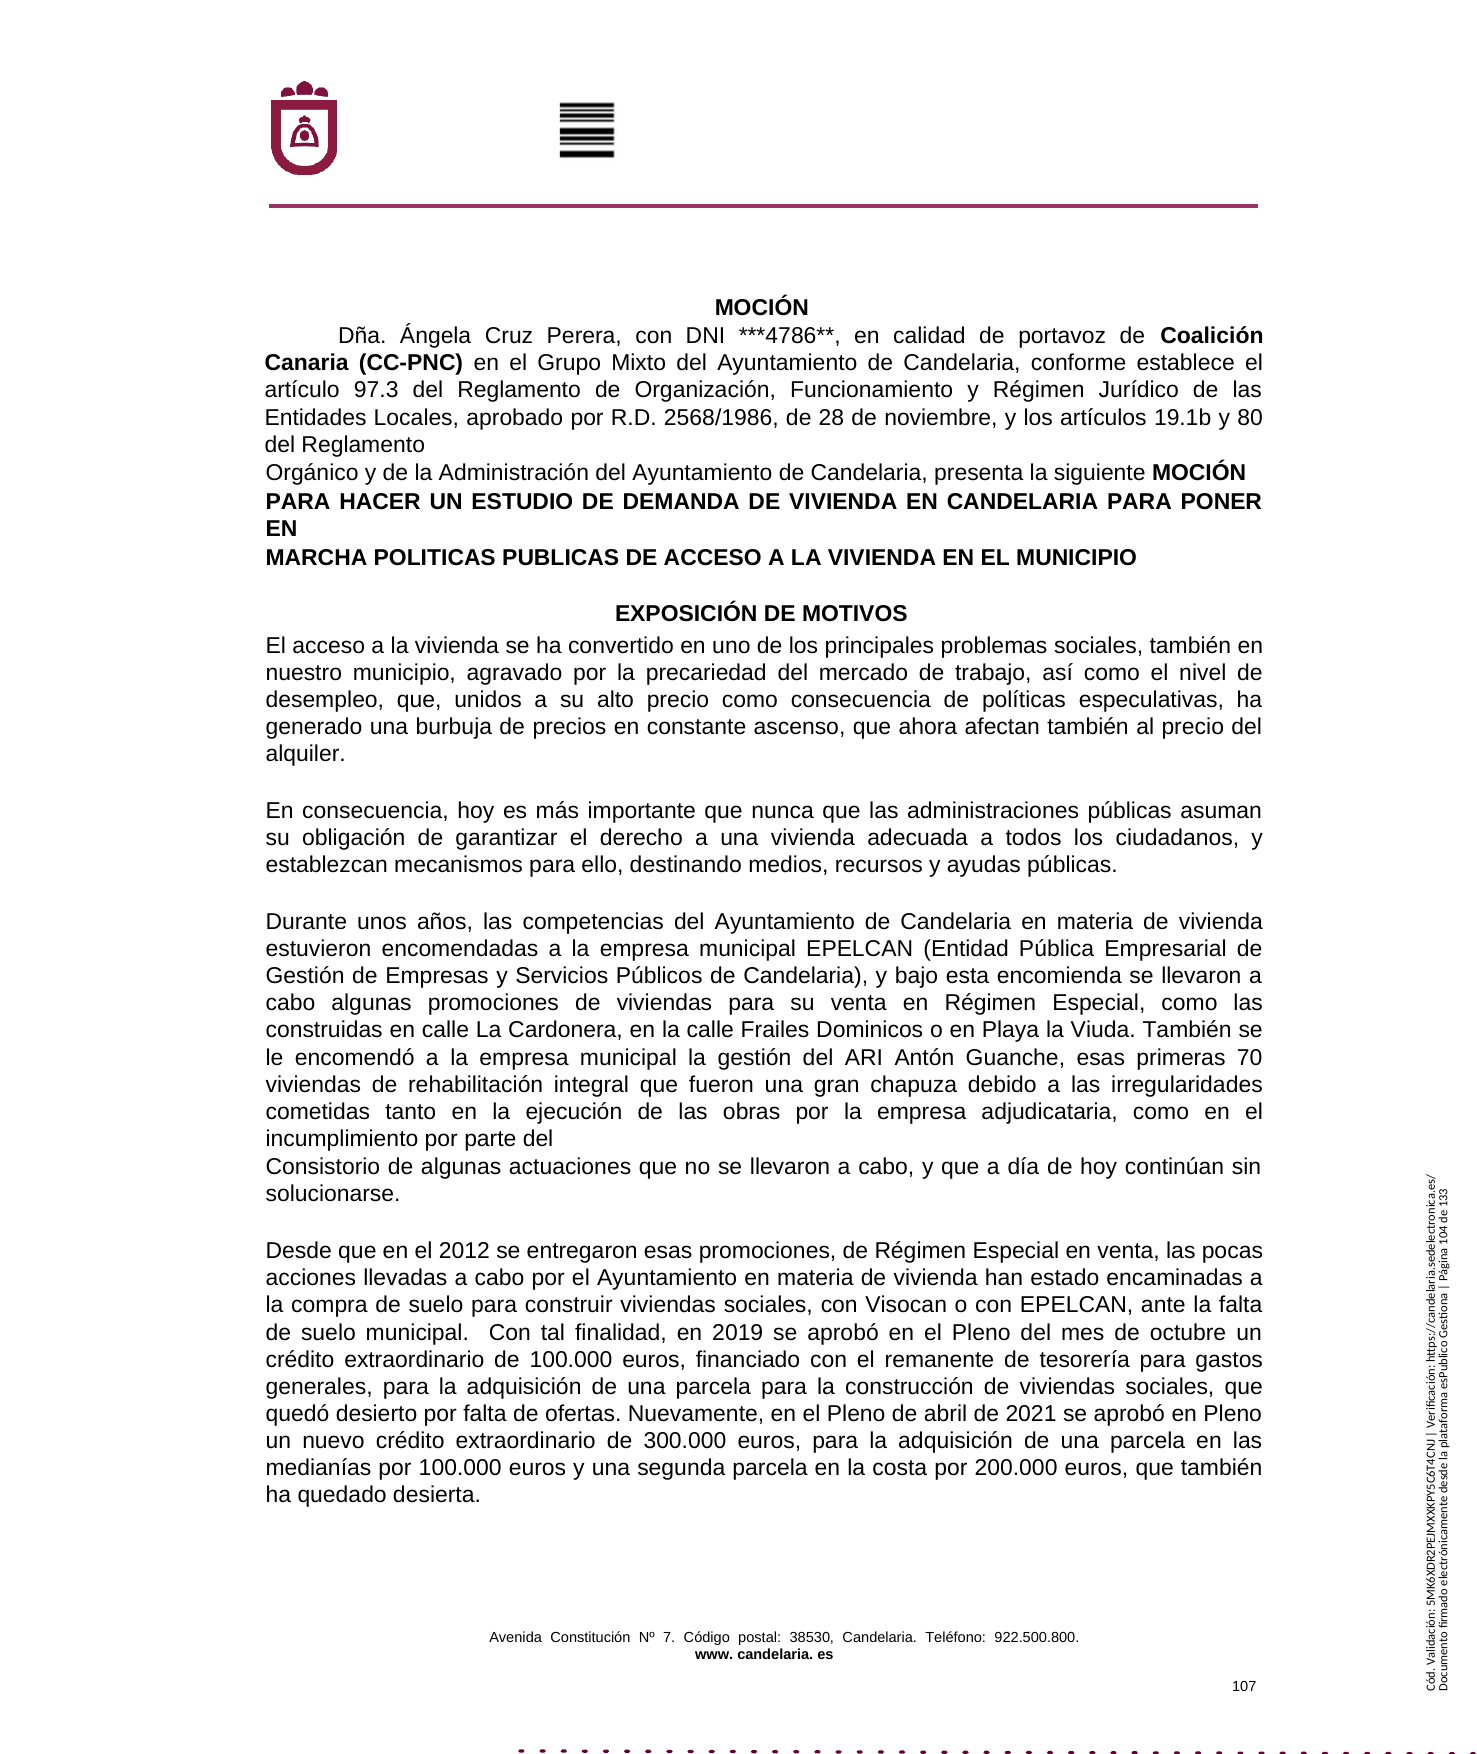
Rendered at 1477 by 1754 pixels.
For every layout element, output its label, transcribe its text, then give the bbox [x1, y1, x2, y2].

text Consistorio de algunas actuaciones que no se llevaron a cabo, y que a día de hoy continúan sin solucionarse. [265, 1153, 1263, 1207]
text Desde que en el 2012 se entregaron esas promociones, de Régimen Especial en venta, las pocas acciones llevadas a cabo por el Ayuntamiento en materia de vivienda han estado encaminadas a la compra de suelo para construir viviendas sociales, con Visocan o con EPELCAN, ante la falta de suelo municipal. Con tal finalidad, en 2019 se aprobó en el Pleno del mes de octubre un crédito extraordinario de 100.000 euros, financiado con el remanente de tesorería para gastos generales, para la adquisición de una parcela para la construcción de viviendas sociales, que quedó desierto por falta de ofertas. Nuevamente, en el Pleno de abril de 2021 se aprobó en Pleno un nuevo crédito extraordinario de 300.000 euros, para la adquisición de una parcela en las medianías por 100.000 euros y una segunda parcela en la costa por 200.000 euros, que también ha quedado desierta. [265, 1237, 1263, 1507]
subtitle EXPOSICIÓN DE MOTIVOS [333, 600, 1195, 626]
text Dña. Ángela Cruz Perera, con DNI ***4786**, en calidad de portavoz de Coalición Canaria (CC-PNC) en el Grupo Mixto del Ayuntamiento de Candelaria, conforme establece el artículo 97.3 del Reglamento de Organización, Funcionamiento y Régimen Jurídico de las Entidades Locales, aprobado por R.D. 2568/1986, de 28 de noviembre, y los artículos 19.1b y 80 del Reglamento [264, 322, 1263, 457]
subtitle MOCIÓN [333, 294, 1196, 320]
text MARCHA POLITICAS PUBLICAS DE ACCESO A LA VIVIENDA EN EL MUNICIPIO [265, 542, 1263, 571]
text Orgánico y de la Administración del Ayuntamiento de Candelaria, presenta la siguiente MOCIÓN [265, 459, 1263, 486]
text En consecuencia, hoy es más importante que nunca que las administraciones públicas asuman su obligación de garantizar el derecho a una vivienda adecuada a todos los ciudadanos, y establezcan mecanismos para ello, destinando medios, recursos y ayudas públicas. [265, 797, 1263, 878]
text El acceso a la vivienda se ha convertido en uno de los principales problemas sociales, también en nuestro municipio, agravado por la precariedad del mercado de trabajo, así como el nivel de desempleo, que, unidos a su alto precio como consecuencia de políticas especulativas, ha generado una burbuja de precios en constante ascenso, que ahora afectan también al precio del alquiler. [265, 632, 1263, 767]
text Durante unos años, las competencias del Ayuntamiento de Candelaria en materia de vivienda estuvieron encomendadas a la empresa municipal EPELCAN (Entidad Pública Empresarial de Gestión de Empresas y Servicios Públicos de Candelaria), y bajo esta encomienda se llevaron a cabo algunas promociones de viviendas para su venta en Régimen Especial, como las construidas en calle La Cardonera, en la calle Frailes Dominicos o en Playa la Viuda. También se le encomendó a la empresa municipal la gestión del ARI Antón Guanche, esas primeras 70 viviendas de rehabilitación integral que fueron una gran chapuza debido a las irregularidades cometidas tanto en la ejecución de las obras por la empresa adjudicataria, como en el incumplimiento por parte del [265, 908, 1263, 1151]
text PARA HACER UN ESTUDIO DE DEMANDA DE VIVIENDA EN CANDELARIA PARA PONER EN [265, 488, 1263, 541]
